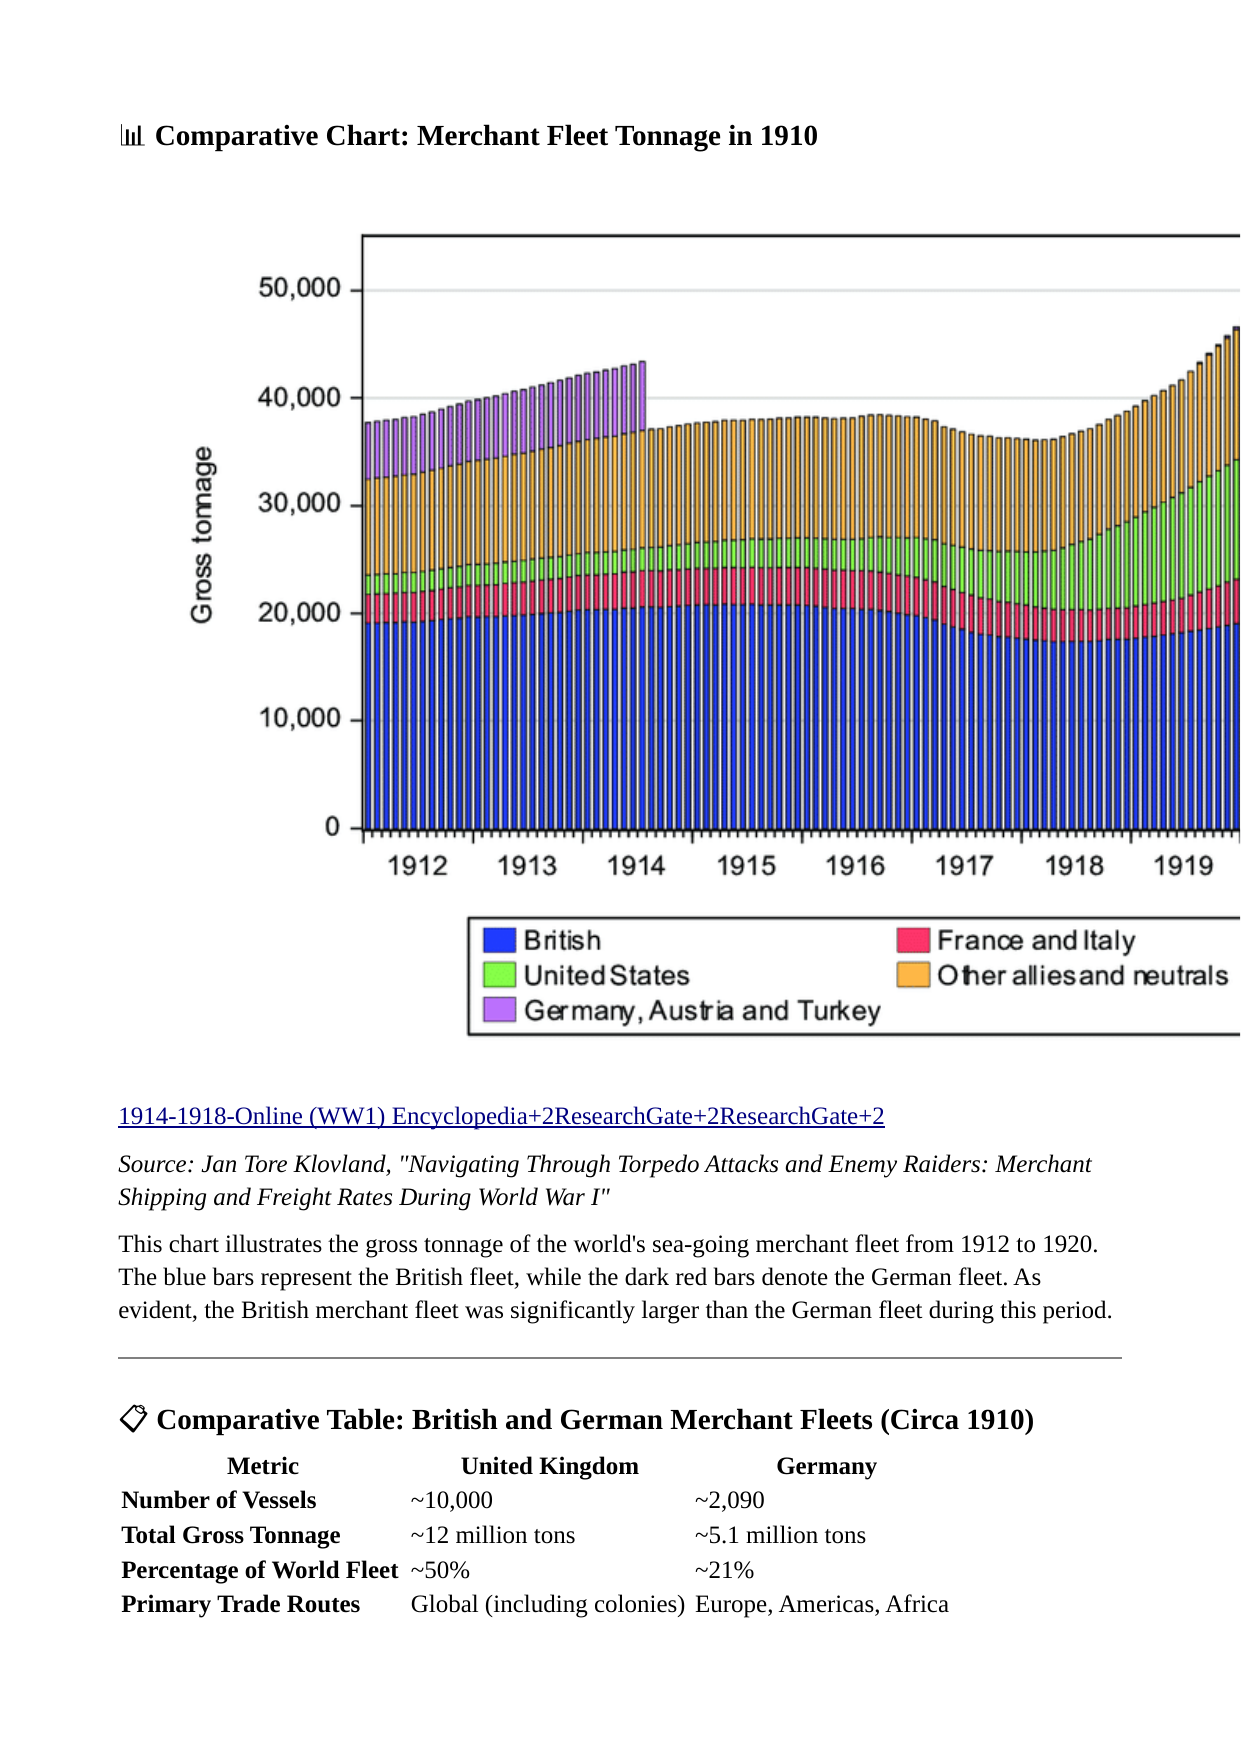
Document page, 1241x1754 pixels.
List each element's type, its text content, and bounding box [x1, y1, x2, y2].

table_cell Europe, Americas, Africa [692, 1586, 961, 1621]
table_cell Number of Vessels [118, 1483, 408, 1517]
table_cell ~2,090 [692, 1483, 961, 1517]
table_cell ~5.1 million tons [692, 1517, 961, 1552]
table_cell Percentage of World Fleet [118, 1552, 408, 1586]
table_cell ~50% [408, 1552, 692, 1586]
table_cell ~12 million tons [408, 1517, 692, 1552]
subtitle 📊 Comparative Chart: Merchant Fleet Tonnage in 1910 [118, 118, 1122, 152]
table_header United Kingdom [408, 1448, 692, 1483]
subtitle 📋 Comparative Table: British and German Merchant Fleets (Circa 1910) [118, 1402, 1122, 1436]
text 1914-1918-Online (WW1) Encyclopedia+2ResearchGate+2ResearchGate+2 [118, 1097, 1122, 1130]
picture [118, 164, 1241, 1097]
table_header Metric [118, 1448, 408, 1483]
table_cell Total Gross Tonnage [118, 1517, 408, 1552]
text This chart illustrates the gross tonnage of the world's sea-going merchant fleet from 1912 to 1920. The blue bars represent the British fleet, while the dark red bars denote the German fleet. As evident, the British merchant fleet was significantly larger than the German fleet during this period. [118, 1229, 1122, 1324]
table_cell ~21% [692, 1552, 961, 1586]
table_cell ~10,000 [408, 1483, 692, 1517]
text Source: Jan Tore Klovland, "Navigating Through Torpedo Attacks and Enemy Raiders: Merchant Shipping and Freight Rates During World War I" [118, 1149, 1122, 1211]
table_cell Primary Trade Routes [118, 1586, 408, 1621]
table_cell Global (including colonies) [408, 1586, 692, 1621]
table_header Germany [692, 1448, 961, 1483]
